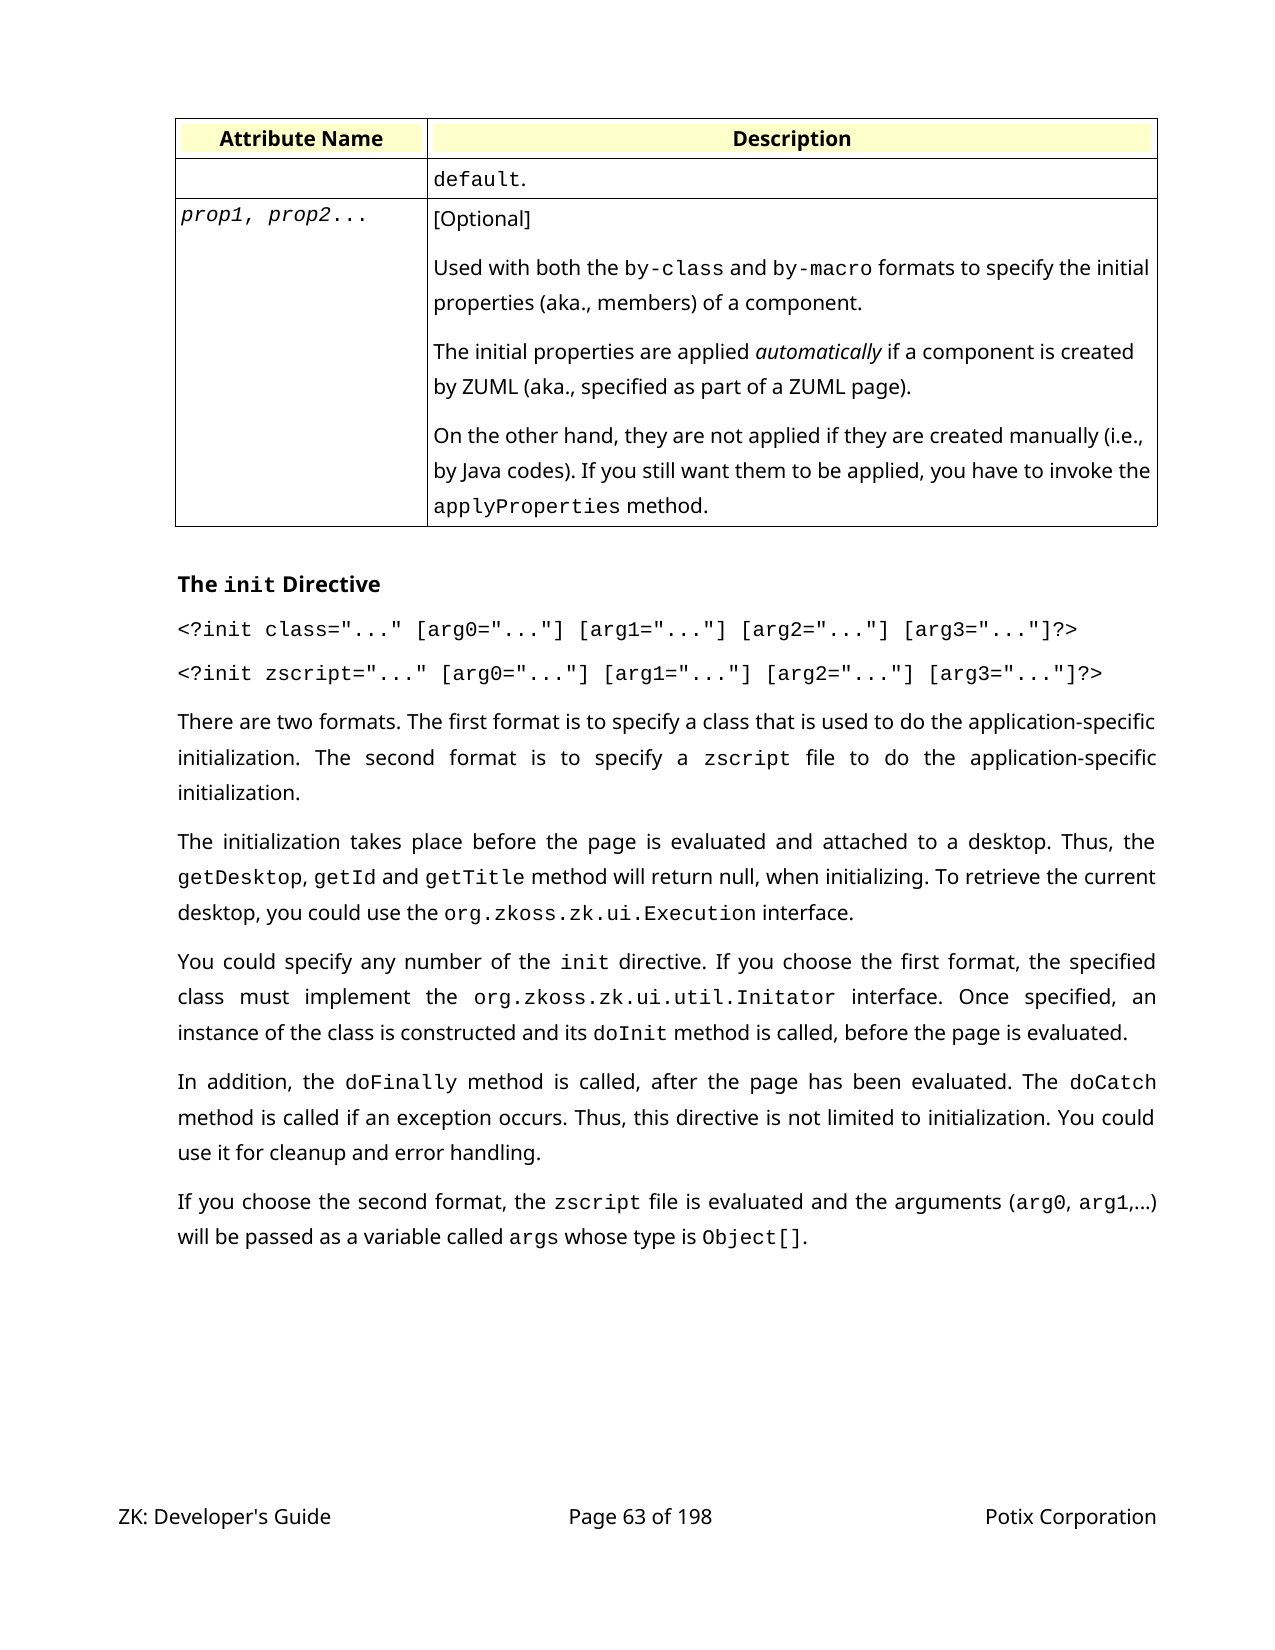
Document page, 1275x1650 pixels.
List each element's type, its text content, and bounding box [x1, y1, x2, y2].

table_cell [Optional] Used with both the by-class and by-macro formats to specify the initial properties (aka., members) of a component. The initial properties are applied automatically if a component is created by ZUML (aka., specified as part of a ZUML page). On the other hand, they are not applied if they are created manually (i.e., by Java codes). If you still want them to be applied, you have to invoke the applyProperties method. [428, 199, 1157, 526]
text In addition, the doFinally method is called, after the page has been evaluated. The doCatch method is called if an exception occurs. Thus, this directive is not limited to initialization. You could use it for cleanup and error handling. [177, 1067, 1157, 1166]
text If you choose the second format, the zscript file is evaluated and the arguments (arg0, arg1,...) will be passed as a variable called args whose type is Object[]. [177, 1187, 1157, 1251]
text There are two formats. The first format is to specify a class that is used to do the application-specific initialization. The second format is to specify a zscript file to do the application-specific initialization. [177, 707, 1157, 806]
subtitle The init Directive [177, 568, 1157, 598]
text <?init class="..." [arg0="..."] [arg1="..."] [arg2="..."] [arg3="..."]?> [177, 619, 1157, 643]
table_cell default. [428, 159, 1157, 198]
table_cell [176, 159, 427, 198]
table_header Description [428, 119, 1157, 158]
text The initialization takes place before the page is evaluated and attached to a desktop. Thus, the getDesktop, getId and getTitle method will return null, when initializing. To retrieve the current desktop, you could use the org.zkoss.zk.ui.Execution interface. [177, 827, 1157, 926]
table_cell prop1, prop2... [176, 199, 427, 526]
table_header Attribute Name [176, 119, 427, 158]
text You could specify any number of the init directive. If you choose the first format, the specified class must implement the org.zkoss.zk.ui.util.Initator interface. Once specified, an instance of the class is constructed and its doInit method is called, before the page is evaluated. [177, 947, 1157, 1047]
text <?init zscript="..." [arg0="..."] [arg1="..."] [arg2="..."] [arg3="..."]?> [177, 663, 1157, 687]
